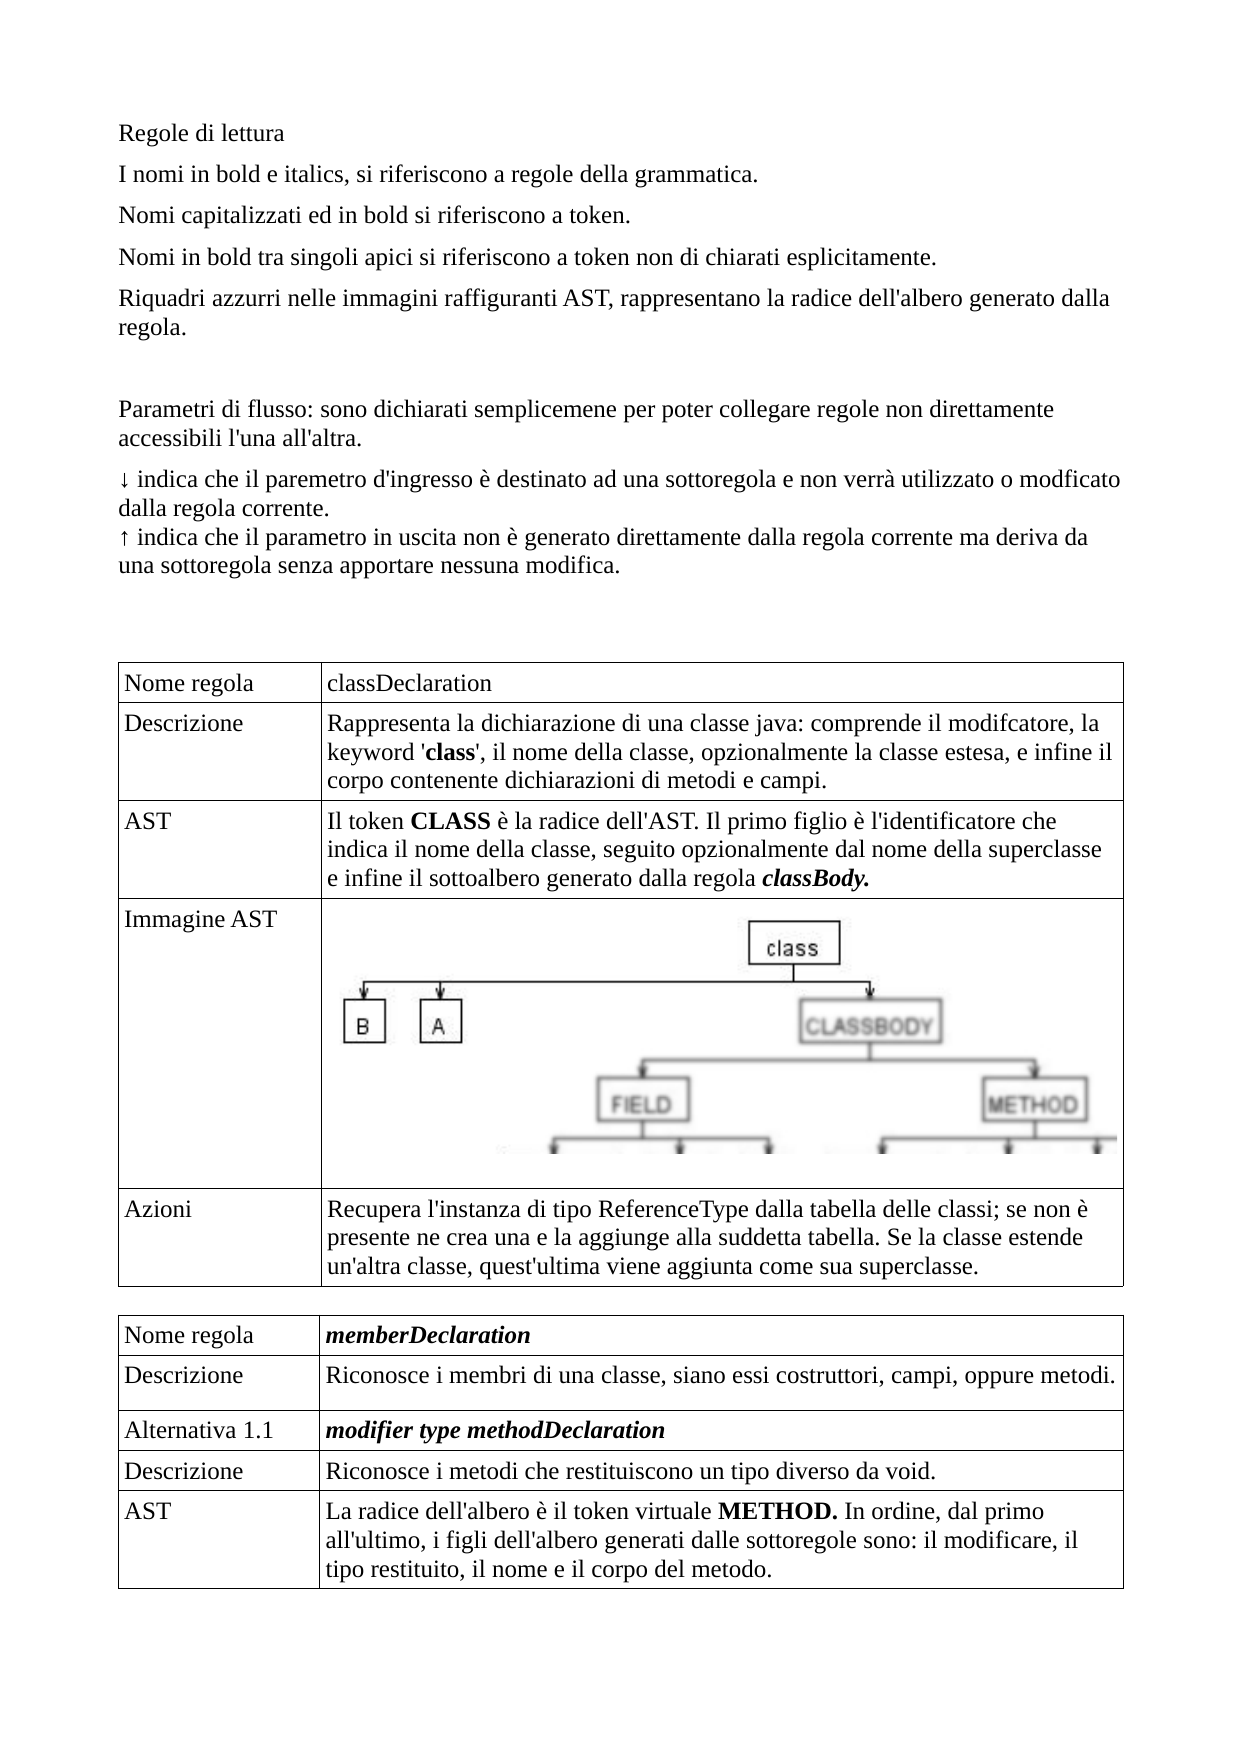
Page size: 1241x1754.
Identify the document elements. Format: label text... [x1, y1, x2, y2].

table_cell modifier type methodDeclaration [320, 1411, 1123, 1450]
picture [327, 903, 1118, 1154]
table_cell La radice dell'albero è il token virtuale METHOD. In ordine, dal primo all'ultimo, i figli dell'albero generati dalle sottoregole sono: il modificare, il tipo restituito, il nome e il corpo del metodo. [320, 1491, 1123, 1588]
text Parametri di flusso: sono dichiarati semplicemene per poter collegare regole non direttamente accessibili l'una all'altra. [118, 394, 1122, 452]
text I nomi in bold e italics, si riferiscono a regole della grammatica. [118, 159, 1122, 188]
table_header classDeclaration [322, 663, 1123, 702]
table_cell Descrizione [119, 1356, 319, 1410]
table_header memberDeclaration [320, 1316, 1123, 1355]
table_cell Azioni [119, 1189, 321, 1286]
text Nomi in bold tra singoli apici si riferiscono a token non di chiarati esplicitamente. [118, 242, 1122, 271]
text ↓ indica che il paremetro d'ingresso è destinato ad una sottoregola e non verrà utilizzato o modficato dalla regola corrente. [118, 464, 1122, 522]
table_cell AST [119, 1491, 319, 1588]
table_cell Alternativa 1.1 [119, 1411, 319, 1450]
table_cell Descrizione [119, 703, 321, 800]
table_cell Riconosce i metodi che restituiscono un tipo diverso da void. [320, 1451, 1123, 1490]
table_cell Immagine AST [119, 899, 321, 1188]
text Regole di lettura [118, 118, 1122, 147]
text ↑ indica che il parametro in uscita non è generato direttamente dalla regola corrente ma deriva da una sottoregola senza apportare nessuna modifica. [118, 522, 1122, 579]
table_cell [322, 899, 1123, 1188]
table_header Nome regola [119, 663, 321, 702]
text Riquadri azzurri nelle immagini raffiguranti AST, rappresentano la radice dell'albero generato dalla regola. [118, 283, 1122, 341]
table_cell Riconosce i membri di una classe, siano essi costruttori, campi, oppure metodi. [320, 1356, 1123, 1410]
table_header Nome regola [119, 1316, 319, 1355]
table_cell Recupera l'instanza di tipo ReferenceType dalla tabella delle classi; se non è presente ne crea una e la aggiunge alla suddetta tabella. Se la classe estende un'altra classe, quest'ultima viene aggiunta come sua superclasse. [322, 1189, 1123, 1286]
table_cell Descrizione [119, 1451, 319, 1490]
table_cell AST [119, 801, 321, 898]
table_cell Rappresenta la dichiarazione di una classe java: comprende il modifcatore, la keyword 'class', il nome della classe, opzionalmente la classe estesa, e infine il corpo contenente dichiarazioni di metodi e campi. [322, 703, 1123, 800]
text Nomi capitalizzati ed in bold si riferiscono a token. [118, 201, 1122, 229]
table_cell Il token CLASS è la radice dell'AST. Il primo figlio è l'identificatore che indica il nome della classe, seguito opzionalmente dal nome della superclasse e infine il sottoalbero generato dalla regola classBody. [322, 801, 1123, 898]
